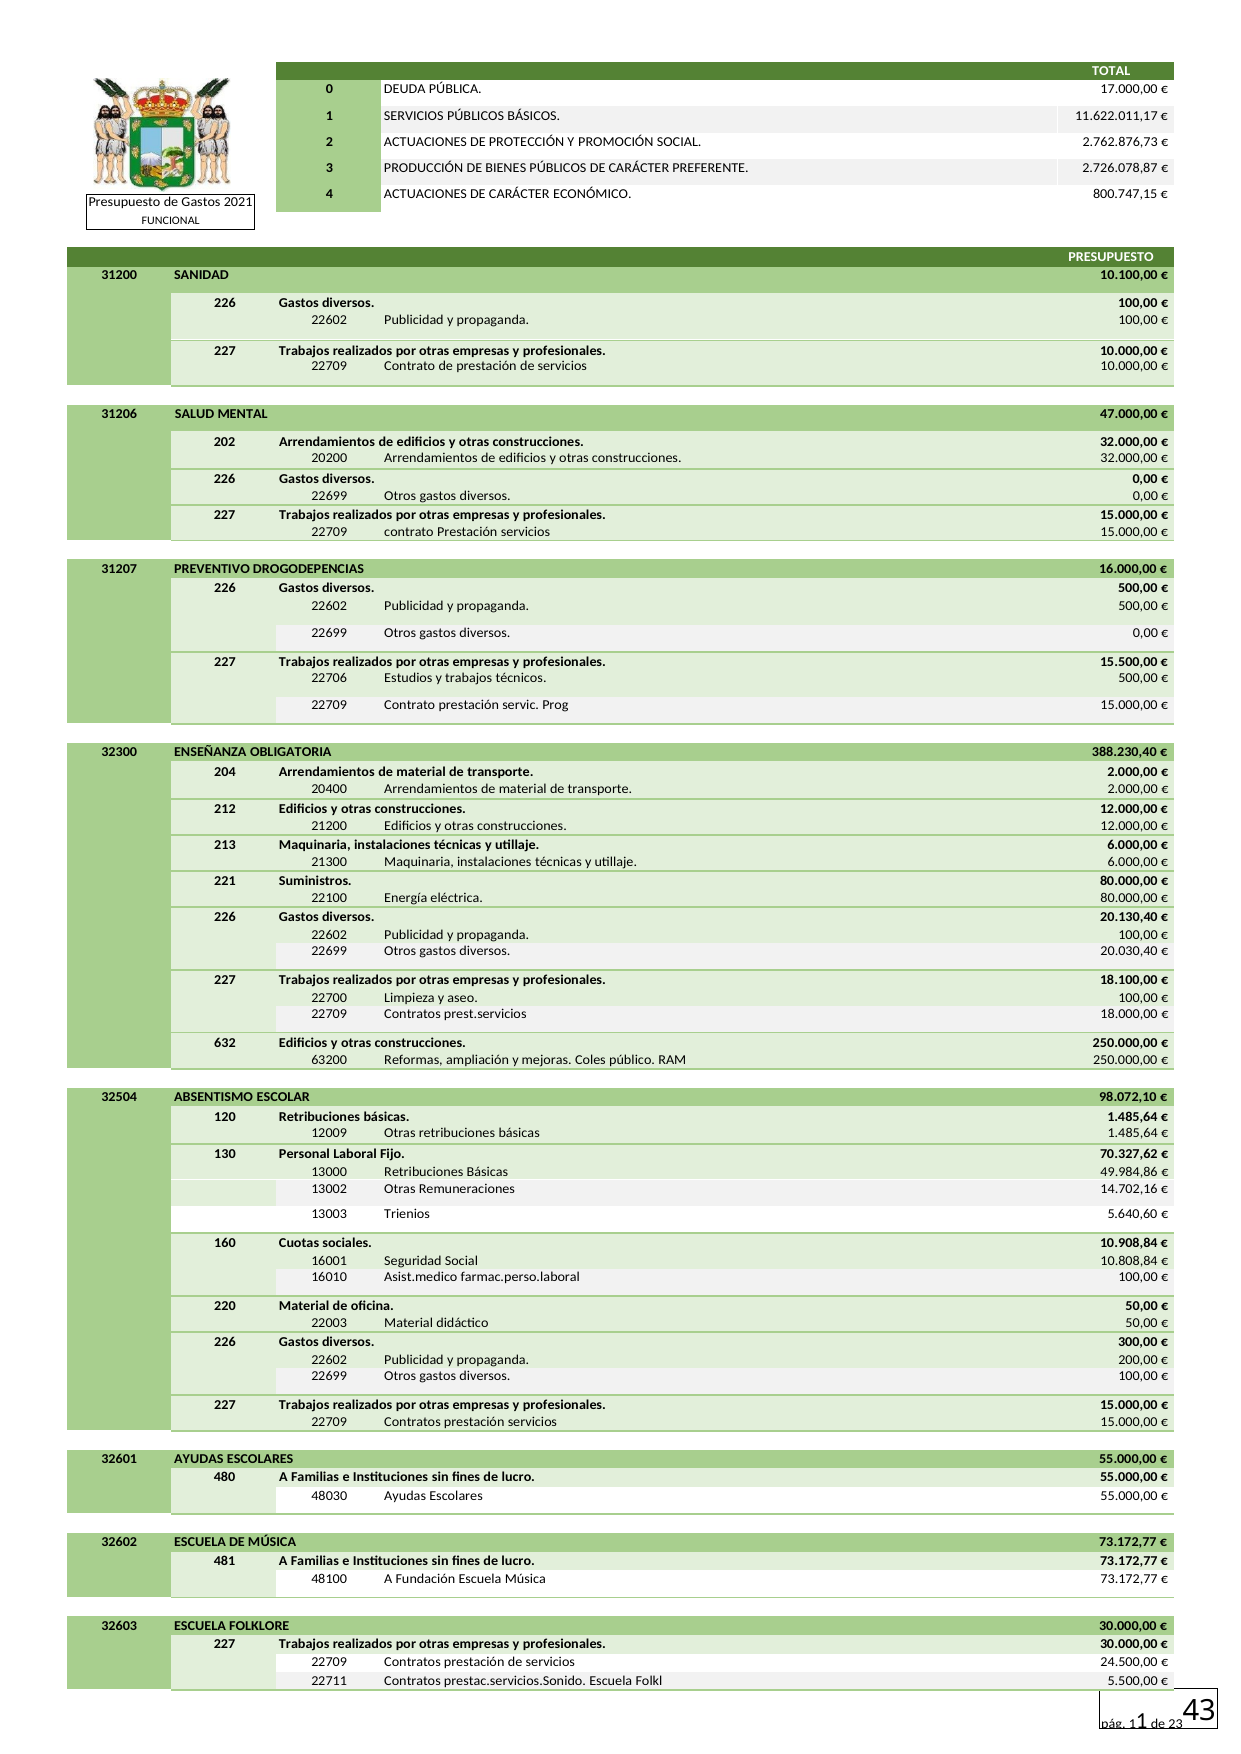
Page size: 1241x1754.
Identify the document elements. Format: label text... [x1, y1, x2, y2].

text 0 [278, 82, 381, 97]
table_cell 100,00 € [854, 313, 1174, 339]
text PRODUCCIÓN DE BIENES PÚBLICOS DE CARÁCTER PREFERENTE. [384, 161, 856, 176]
text 4 [278, 187, 381, 202]
table_cell 20.030,40 € [889, 943, 1174, 969]
text DEUDA PÚBLICA. [384, 82, 856, 97]
table_cell 13003 Trienios [276, 1206, 854, 1232]
text 17.000,00 € [1057, 82, 1168, 97]
table_header 32602 ESCUELA DE MÚSICA 73.172,77 € [67, 1533, 1174, 1552]
table_cell 120 [171, 1106, 276, 1143]
table_cell 213 [171, 836, 276, 870]
table_cell 481 [171, 1552, 276, 1570]
table_cell 1.485,64 € 1.485,64 € [854, 1106, 1174, 1143]
table_header SALUD MENTAL [171, 405, 273, 431]
table_cell 250.000,00 € 250.000,00 € [889, 1033, 1174, 1068]
table_cell Gastos diversos. 22602 Publicidad y propaganda. [276, 908, 889, 943]
table_cell Trabajos realizados por otras empresas y profesionales. 22709 Contratos prestación servicios [276, 1396, 854, 1430]
table_header 32300 ENSEÑANZA OBLIGATORIA 388.230,40 € [67, 743, 1174, 761]
table_cell Trabajos realizados por otras empresas y profesionales. [276, 653, 854, 670]
table_cell Retribuciones básicas. 12009 Otras retribuciones básicas [276, 1106, 854, 1143]
table_cell 160 [171, 1234, 276, 1269]
table_cell Cuotas sociales. 16001 Seguridad Social [276, 1234, 854, 1269]
table_cell 227 [171, 506, 273, 540]
table_cell Gastos diversos. 22602 Publicidad y propaganda. [276, 1333, 854, 1368]
table_cell [67, 1468, 171, 1513]
table_header PRESUPUESTO [67, 247, 1174, 267]
table_cell [171, 1487, 276, 1513]
table_cell 204 [171, 761, 276, 798]
table_cell 80.000,00 € 80.000,00 € [889, 872, 1174, 906]
table_cell [67, 578, 171, 723]
table_cell Trabajos realizados por otras empresas y profesionales. 22700 Limpieza y aseo. [276, 971, 889, 1006]
table_cell [171, 1206, 276, 1232]
table_cell 202 [171, 431, 273, 468]
table_cell 55.000,00 € [818, 1487, 1174, 1513]
table_cell 15.000,00 € 15.000,00 € [891, 506, 1174, 540]
table_cell 31200 [67, 267, 171, 293]
table_cell 24.500,00 € [881, 1654, 1174, 1672]
table_cell 227 [171, 341, 257, 359]
table_cell 13002 Otras Remuneraciones [276, 1180, 854, 1206]
table_cell Gastos diversos. [257, 293, 854, 313]
table_cell 32.000,00 € 32.000,00 € [891, 431, 1174, 468]
table_header 32504 ABSENTISMO ESCOLAR 98.072,10 € [67, 1088, 1174, 1106]
table_cell [171, 1368, 276, 1394]
text TOTAL [276, 63, 1130, 78]
table_cell Arrendamientos de edificios y otras construcciones. 20200 Arrendamientos de edificios y otras construcciones. [273, 431, 891, 468]
text 2 [278, 134, 381, 149]
text 11.622.011,17 € [1057, 108, 1168, 123]
table_cell 15.000,00 € 15.000,00 € [854, 1396, 1174, 1430]
table_cell 100,00 € [854, 293, 1174, 313]
table_cell [67, 1106, 171, 1430]
table_cell 2.000,00 € 2.000,00 € [889, 761, 1174, 798]
table_cell 15.500,00 € [854, 653, 1174, 670]
table_cell Trabajos realizados por otras empresas y profesionales. [276, 1635, 881, 1654]
table_cell 300,00 € 200,00 € [854, 1333, 1174, 1368]
table_cell 10.000,00 € [854, 341, 1174, 359]
table_cell 500,00 € [854, 670, 1174, 697]
table_cell Personal Laboral Fijo. 13000 Retribuciones Básicas [276, 1145, 854, 1179]
table_cell Suministros. 22100 Energía eléctrica. [276, 872, 889, 906]
table_cell [171, 1180, 276, 1206]
table_cell 10.000,00 € [854, 359, 1174, 385]
table_cell [67, 293, 171, 385]
table_cell [67, 761, 171, 1068]
table_cell 10.908,84 € 10.808,84 € [854, 1234, 1174, 1269]
table_cell 6.000,00 € 6.000,00 € [889, 836, 1174, 870]
table_cell [67, 1552, 171, 1597]
table_cell 22711 Contratos prestac.servicios.Sonido. Escuela Folkl [276, 1672, 881, 1689]
table_cell 221 [171, 872, 276, 906]
text 2.726.078,87 € [1057, 161, 1168, 176]
table_cell 73.172,77 € [823, 1552, 1174, 1570]
table_cell 18.000,00 € [889, 1006, 1174, 1032]
table_cell 48100 A Fundación Escuela Música [276, 1570, 823, 1597]
table_cell 212 [171, 800, 276, 834]
table_cell 227 [171, 653, 276, 670]
table_cell 226 [171, 1333, 276, 1368]
table_cell 220 [171, 1297, 276, 1331]
table_cell [171, 1269, 276, 1295]
table_cell 18.100,00 € 100,00 € [889, 971, 1174, 1006]
table_cell 226 [171, 578, 276, 598]
table_cell [257, 267, 854, 293]
table_cell 22602 Publicidad y propaganda. [276, 598, 854, 625]
table_cell 0,00 € 0,00 € [891, 470, 1174, 504]
text ACTUACIONES DE CARÁCTER ECONÓMICO. [384, 187, 856, 202]
table_cell 100,00 € [854, 1368, 1174, 1394]
table_header 47.000,00 € [891, 405, 1174, 431]
table_cell 50,00 € 50,00 € [854, 1297, 1174, 1331]
table_cell 226 [171, 470, 273, 504]
table_cell [67, 431, 171, 540]
table_cell [171, 1570, 276, 1597]
table_cell [171, 625, 276, 651]
table_cell 15.000,00 € [854, 697, 1174, 723]
table_cell 48030 Ayudas Escolares [276, 1487, 818, 1513]
table_cell 226 [171, 908, 276, 943]
table_header 31206 [67, 405, 171, 431]
table_cell 10.100,00 € [854, 267, 1174, 293]
table_cell [171, 359, 257, 385]
table_cell 5.500,00 € [881, 1672, 1174, 1689]
table_cell [171, 313, 257, 339]
table_cell 226 [171, 293, 257, 313]
table_cell 73.172,77 € [823, 1570, 1174, 1597]
table_cell 14.702,16 € [854, 1180, 1174, 1206]
table_cell 22709 Contrato de prestación de servicios [257, 359, 854, 385]
table_cell 22699 Otros gastos diversos. [276, 625, 854, 651]
table_cell Edificios y otras construcciones. 63200 Reformas, ampliación y mejoras. Coles público. RAM [276, 1033, 889, 1068]
table_header 32603 ESCUELA FOLKLORE 30.000,00 € [67, 1616, 1174, 1635]
table_cell 500,00 € [854, 598, 1174, 625]
table_cell 22709 Contratos prestación de servicios [276, 1654, 881, 1672]
table_cell 22709 Contratos prest.servicios [276, 1006, 889, 1032]
table_cell 12.000,00 € 12.000,00 € [889, 800, 1174, 834]
text SERVICIOS PÚBLICOS BÁSICOS. [384, 108, 856, 123]
table_cell 55.000,00 € [818, 1468, 1174, 1487]
table_cell [171, 598, 276, 625]
text 3 [278, 161, 381, 176]
text 800.747,15 € [1057, 187, 1168, 202]
text ACTUACIONES DE PROTECCIÓN Y PROMOCIÓN SOCIAL. [384, 134, 856, 149]
table_cell 16010 Asist.medico farmac.perso.laboral [276, 1269, 854, 1295]
text 2.762.876,73 € [1057, 134, 1168, 149]
table_cell 22602 Publicidad y propaganda. [257, 313, 854, 339]
table_cell Maquinaria, instalaciones técnicas y utillaje. 21300 Maquinaria, instalaciones técnicas y utillaje. [276, 836, 889, 870]
table_cell 0,00 € [854, 625, 1174, 651]
table_cell 130 [171, 1145, 276, 1179]
table_cell 100,00 € [854, 1269, 1174, 1295]
table_cell 22709 Contrato prestación servic. Prog [276, 697, 854, 723]
table_cell Trabajos realizados por otras empresas y profesionales. 22709 contrato Prestación servicios [273, 506, 891, 540]
table_cell 5.640,60 € [854, 1206, 1174, 1232]
table_header [273, 405, 891, 431]
table_cell Material de oficina. 22003 Material didáctico [276, 1297, 854, 1331]
table_cell [171, 697, 276, 723]
table_cell A Familias e Instituciones sin fines de lucro. [276, 1552, 823, 1570]
table_cell [171, 670, 276, 697]
table_header 32601 AYUDAS ESCOLARES 55.000,00 € [67, 1450, 1174, 1468]
table_cell 70.327,62 € 49.984,86 € [854, 1145, 1174, 1179]
table_cell [67, 1635, 171, 1689]
table_cell 227 [171, 1635, 276, 1654]
table_header 31207 PREVENTIVO DROGODEPENCIAS 16.000,00 € [67, 559, 1174, 578]
table_cell 632 [171, 1033, 276, 1068]
table_cell 20.130,40 € 100,00 € [889, 908, 1174, 943]
table_cell 22699 Otros gastos diversos. [276, 1368, 854, 1394]
table_cell [171, 1654, 276, 1689]
table_cell Trabajos realizados por otras empresas y profesionales. [257, 341, 854, 359]
table_cell 500,00 € [854, 578, 1174, 598]
table_cell [171, 943, 276, 969]
table_cell 227 [171, 971, 276, 1006]
table_cell 227 [171, 1396, 276, 1430]
table_cell SANIDAD [171, 267, 257, 293]
picture [93, 78, 231, 192]
table_cell Gastos diversos. 22699 Otros gastos diversos. [273, 470, 891, 504]
table_cell [171, 1006, 276, 1032]
table_cell 480 [171, 1468, 276, 1487]
table_cell Arrendamientos de material de transporte. 20400 Arrendamientos de material de transporte. [276, 761, 889, 798]
table_cell 22699 Otros gastos diversos. [276, 943, 889, 969]
table_cell Gastos diversos. [276, 578, 854, 598]
table_cell 30.000,00 € [881, 1635, 1174, 1654]
table_cell 22706 Estudios y trabajos técnicos. [276, 670, 854, 697]
text 1 [278, 108, 381, 123]
table_cell Edificios y otras construcciones. 21200 Edificios y otras construcciones. [276, 800, 889, 834]
table_cell A Familias e Instituciones sin fines de lucro. [276, 1468, 818, 1487]
